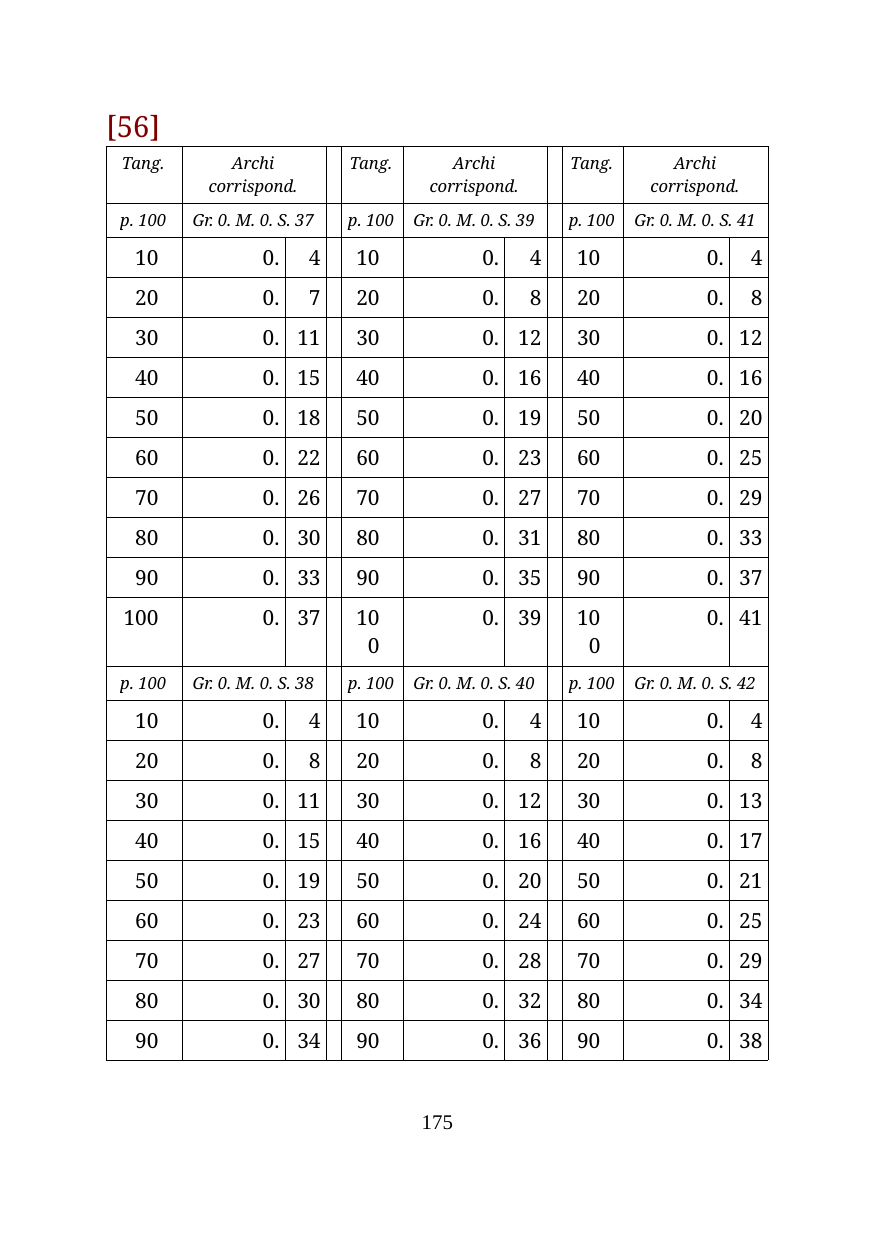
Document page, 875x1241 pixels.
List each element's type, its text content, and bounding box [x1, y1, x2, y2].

table_cell [327, 701, 341, 740]
table_cell 0. [183, 1021, 285, 1060]
table_cell 4 [730, 701, 768, 740]
table_cell 16 [505, 358, 547, 397]
table_cell [327, 204, 341, 237]
table_cell 60 [107, 438, 182, 477]
table_cell 60 [107, 901, 182, 940]
table_cell 35 [505, 558, 547, 597]
table_cell 20 [505, 861, 547, 900]
table_cell 0. [183, 821, 285, 860]
table_cell 0. [183, 861, 285, 900]
table_cell 12 [505, 318, 547, 357]
table_cell [327, 318, 341, 357]
table_header Archi corrispond. [404, 147, 547, 203]
table_cell [548, 981, 562, 1020]
table_cell [327, 398, 341, 437]
table_cell 20 [563, 278, 623, 317]
table_cell [327, 741, 341, 780]
table_cell 0. [624, 278, 729, 317]
table_cell p. 100 [342, 204, 403, 237]
table_header p. 100 [342, 667, 403, 700]
table_cell 8 [730, 741, 768, 780]
table_cell 0. [404, 821, 504, 860]
table_cell [327, 358, 341, 397]
table_cell 29 [730, 941, 768, 980]
table_cell 15 [286, 821, 326, 860]
table_cell [327, 598, 341, 666]
table_cell 4 [505, 701, 547, 740]
table_cell [327, 438, 341, 477]
table_cell 0. [404, 318, 504, 357]
table_cell 50 [342, 398, 403, 437]
table_cell 80 [342, 981, 403, 1020]
table_cell 27 [286, 941, 326, 980]
table_cell 0. [183, 741, 285, 780]
table_cell 10 [563, 701, 623, 740]
table_cell 50 [563, 861, 623, 900]
table_cell [548, 238, 562, 277]
table_cell 10 [107, 701, 182, 740]
table_cell [327, 518, 341, 557]
table_cell 0. [404, 861, 504, 900]
table_cell 80 [563, 981, 623, 1020]
table_cell 0. [183, 941, 285, 980]
table_cell 0. [404, 901, 504, 940]
table_cell [327, 781, 341, 820]
table_cell 0. [183, 558, 285, 597]
table_cell 34 [730, 981, 768, 1020]
table_cell 21 [730, 861, 768, 900]
table_cell 90 [107, 1021, 182, 1060]
table_cell 12 [730, 318, 768, 357]
table_cell 0. [624, 821, 729, 860]
table_cell 0. [404, 558, 504, 597]
table_cell 33 [286, 558, 326, 597]
table_cell [548, 358, 562, 397]
table_cell 41 [730, 598, 768, 666]
table_cell 0. [624, 941, 729, 980]
table_cell 70 [107, 941, 182, 980]
table_cell [327, 238, 341, 277]
table_cell 30 [342, 781, 403, 820]
table_cell 0. [404, 518, 504, 557]
table_cell 0. [624, 478, 729, 517]
table_cell [548, 901, 562, 940]
table_cell 70 [342, 478, 403, 517]
table_cell 36 [505, 1021, 547, 1060]
table_header [548, 667, 562, 700]
table_cell [327, 558, 341, 597]
table_cell 0. [404, 478, 504, 517]
table_cell 70 [342, 941, 403, 980]
table_cell 24 [505, 901, 547, 940]
table_cell 40 [563, 358, 623, 397]
table_header [327, 147, 341, 203]
table_header Archi corrispond. [183, 147, 326, 203]
table_cell 0. [624, 598, 729, 666]
table_cell 19 [505, 398, 547, 437]
table_cell 0. [183, 901, 285, 940]
table_cell 0. [183, 278, 285, 317]
table_cell 90 [107, 558, 182, 597]
table_cell [548, 278, 562, 317]
table_header Gr. 0. M. 0. S. 40 [404, 667, 547, 700]
table_cell 0. [624, 741, 729, 780]
table_cell 30 [107, 318, 182, 357]
table_cell 30 [563, 318, 623, 357]
table_cell 70 [563, 941, 623, 980]
table_cell 20 [342, 278, 403, 317]
table_cell 39 [505, 598, 547, 666]
table_header Gr. 0. M. 0. S. 42 [624, 667, 768, 700]
table_cell 12 [505, 781, 547, 820]
table_cell 40 [342, 358, 403, 397]
table_cell 40 [563, 821, 623, 860]
table_cell Gr. 0. M. 0. S. 39 [404, 204, 547, 237]
table_cell [327, 941, 341, 980]
table_cell 0. [404, 781, 504, 820]
table_cell 13 [730, 781, 768, 820]
table_cell 0. [624, 238, 729, 277]
table_header p. 100 [563, 667, 623, 700]
table_cell Gr. 0. M. 0. S. 41 [624, 204, 768, 237]
table_cell [548, 1021, 562, 1060]
table_cell 40 [107, 358, 182, 397]
table_cell 50 [107, 398, 182, 437]
table_cell 0. [183, 238, 285, 277]
table_cell 17 [730, 821, 768, 860]
table_cell 8 [730, 278, 768, 317]
table_cell 0. [624, 901, 729, 940]
table_cell 0. [183, 701, 285, 740]
table_cell 10 [107, 238, 182, 277]
table_cell 4 [286, 701, 326, 740]
table_cell 100 [342, 598, 403, 666]
table_header [327, 667, 341, 700]
table_cell 30 [286, 981, 326, 1020]
table_cell 18 [286, 398, 326, 437]
table_cell [327, 981, 341, 1020]
table_cell p. 100 [107, 204, 182, 237]
table_cell 20 [563, 741, 623, 780]
table_cell 16 [730, 358, 768, 397]
table_cell 60 [342, 438, 403, 477]
table_cell 30 [107, 781, 182, 820]
table_cell 10 [342, 701, 403, 740]
table_cell 0. [404, 598, 504, 666]
table_cell 29 [730, 478, 768, 517]
table_cell 0. [624, 518, 729, 557]
table_cell 90 [342, 1021, 403, 1060]
text [56] [106, 106, 768, 146]
table_cell [327, 478, 341, 517]
table_cell 0. [624, 701, 729, 740]
table_cell p. 100 [563, 204, 623, 237]
table_cell [548, 821, 562, 860]
table_cell 11 [286, 781, 326, 820]
table_cell 0. [404, 278, 504, 317]
table_cell [548, 941, 562, 980]
table_header Tang. [107, 147, 182, 203]
table_cell 4 [505, 238, 547, 277]
table_cell 0. [404, 701, 504, 740]
table_cell 37 [730, 558, 768, 597]
table_cell [548, 438, 562, 477]
table_cell 90 [342, 558, 403, 597]
table_cell 0. [624, 981, 729, 1020]
table_cell [327, 901, 341, 940]
table_cell [327, 1021, 341, 1060]
table_cell 34 [286, 1021, 326, 1060]
table_cell 0. [404, 1021, 504, 1060]
table_cell 80 [342, 518, 403, 557]
table_cell [548, 861, 562, 900]
table_cell [548, 558, 562, 597]
table_cell 4 [286, 238, 326, 277]
table_cell [548, 204, 562, 237]
table_cell 30 [563, 781, 623, 820]
table_cell [548, 701, 562, 740]
table_cell 20 [107, 741, 182, 780]
table_cell [327, 278, 341, 317]
table_cell 0. [404, 438, 504, 477]
table_cell 90 [563, 558, 623, 597]
table_cell [548, 518, 562, 557]
table_cell 0. [404, 741, 504, 780]
table_cell [548, 598, 562, 666]
table_cell [548, 398, 562, 437]
table_cell 0. [624, 861, 729, 900]
table_cell 40 [107, 821, 182, 860]
table_cell 80 [563, 518, 623, 557]
table_cell 0. [624, 781, 729, 820]
table_header Tang. [342, 147, 403, 203]
table_cell 0. [404, 981, 504, 1020]
table_cell 8 [505, 278, 547, 317]
table_cell 23 [505, 438, 547, 477]
table_cell 70 [563, 478, 623, 517]
table_header Archi corrispond. [624, 147, 768, 203]
table_cell 100 [107, 598, 182, 666]
table_cell 15 [286, 358, 326, 397]
table_cell 20 [342, 741, 403, 780]
table_cell 23 [286, 901, 326, 940]
table_cell 32 [505, 981, 547, 1020]
table_cell 70 [107, 478, 182, 517]
table_cell 25 [730, 901, 768, 940]
table_cell 0. [183, 781, 285, 820]
table_cell 8 [286, 741, 326, 780]
table_cell 19 [286, 861, 326, 900]
table_cell 0. [404, 398, 504, 437]
table_cell 20 [107, 278, 182, 317]
table_cell 40 [342, 821, 403, 860]
table_cell [548, 741, 562, 780]
table_cell 8 [505, 741, 547, 780]
table_cell 50 [342, 861, 403, 900]
table_cell 0. [183, 518, 285, 557]
table_cell 0. [624, 318, 729, 357]
table_cell [327, 821, 341, 860]
table_cell 16 [505, 821, 547, 860]
table_cell 0. [624, 438, 729, 477]
table_cell 0. [624, 1021, 729, 1060]
table_cell 10 [342, 238, 403, 277]
table_cell 0. [183, 358, 285, 397]
table_cell 0. [624, 558, 729, 597]
table_cell 30 [342, 318, 403, 357]
table_cell 25 [730, 438, 768, 477]
table_cell 0. [183, 598, 285, 666]
table_cell 60 [563, 901, 623, 940]
table_cell 0. [183, 318, 285, 357]
table_header [548, 147, 562, 203]
table_cell 26 [286, 478, 326, 517]
table_cell 0. [624, 398, 729, 437]
table_cell 20 [730, 398, 768, 437]
table_cell 10 [563, 238, 623, 277]
table_cell 90 [563, 1021, 623, 1060]
table_cell 0. [404, 941, 504, 980]
table_cell 0. [624, 358, 729, 397]
table_cell 37 [286, 598, 326, 666]
table_header p. 100 [107, 667, 182, 700]
table_cell 80 [107, 981, 182, 1020]
table_cell 0. [183, 478, 285, 517]
table_cell 33 [730, 518, 768, 557]
table_cell 0. [183, 438, 285, 477]
table_cell 7 [286, 278, 326, 317]
table_cell [548, 318, 562, 357]
table_cell 60 [563, 438, 623, 477]
table_cell Gr. 0. M. 0. S. 37 [183, 204, 326, 237]
table_cell 50 [563, 398, 623, 437]
table_cell [327, 861, 341, 900]
table_cell 22 [286, 438, 326, 477]
table_cell [548, 781, 562, 820]
table_cell 11 [286, 318, 326, 357]
table_cell 100 [563, 598, 623, 666]
table_cell 30 [286, 518, 326, 557]
table_cell 27 [505, 478, 547, 517]
table_cell 38 [730, 1021, 768, 1060]
table_cell 0. [404, 358, 504, 397]
table_cell 60 [342, 901, 403, 940]
table_cell 0. [404, 238, 504, 277]
table_cell 0. [183, 981, 285, 1020]
table_cell [548, 478, 562, 517]
table_header Tang. [563, 147, 623, 203]
table_cell 4 [730, 238, 768, 277]
table_cell 0. [183, 398, 285, 437]
table_cell 50 [107, 861, 182, 900]
table_cell 31 [505, 518, 547, 557]
table_cell 28 [505, 941, 547, 980]
table_header Gr. 0. M. 0. S. 38 [183, 667, 326, 700]
table_cell 80 [107, 518, 182, 557]
